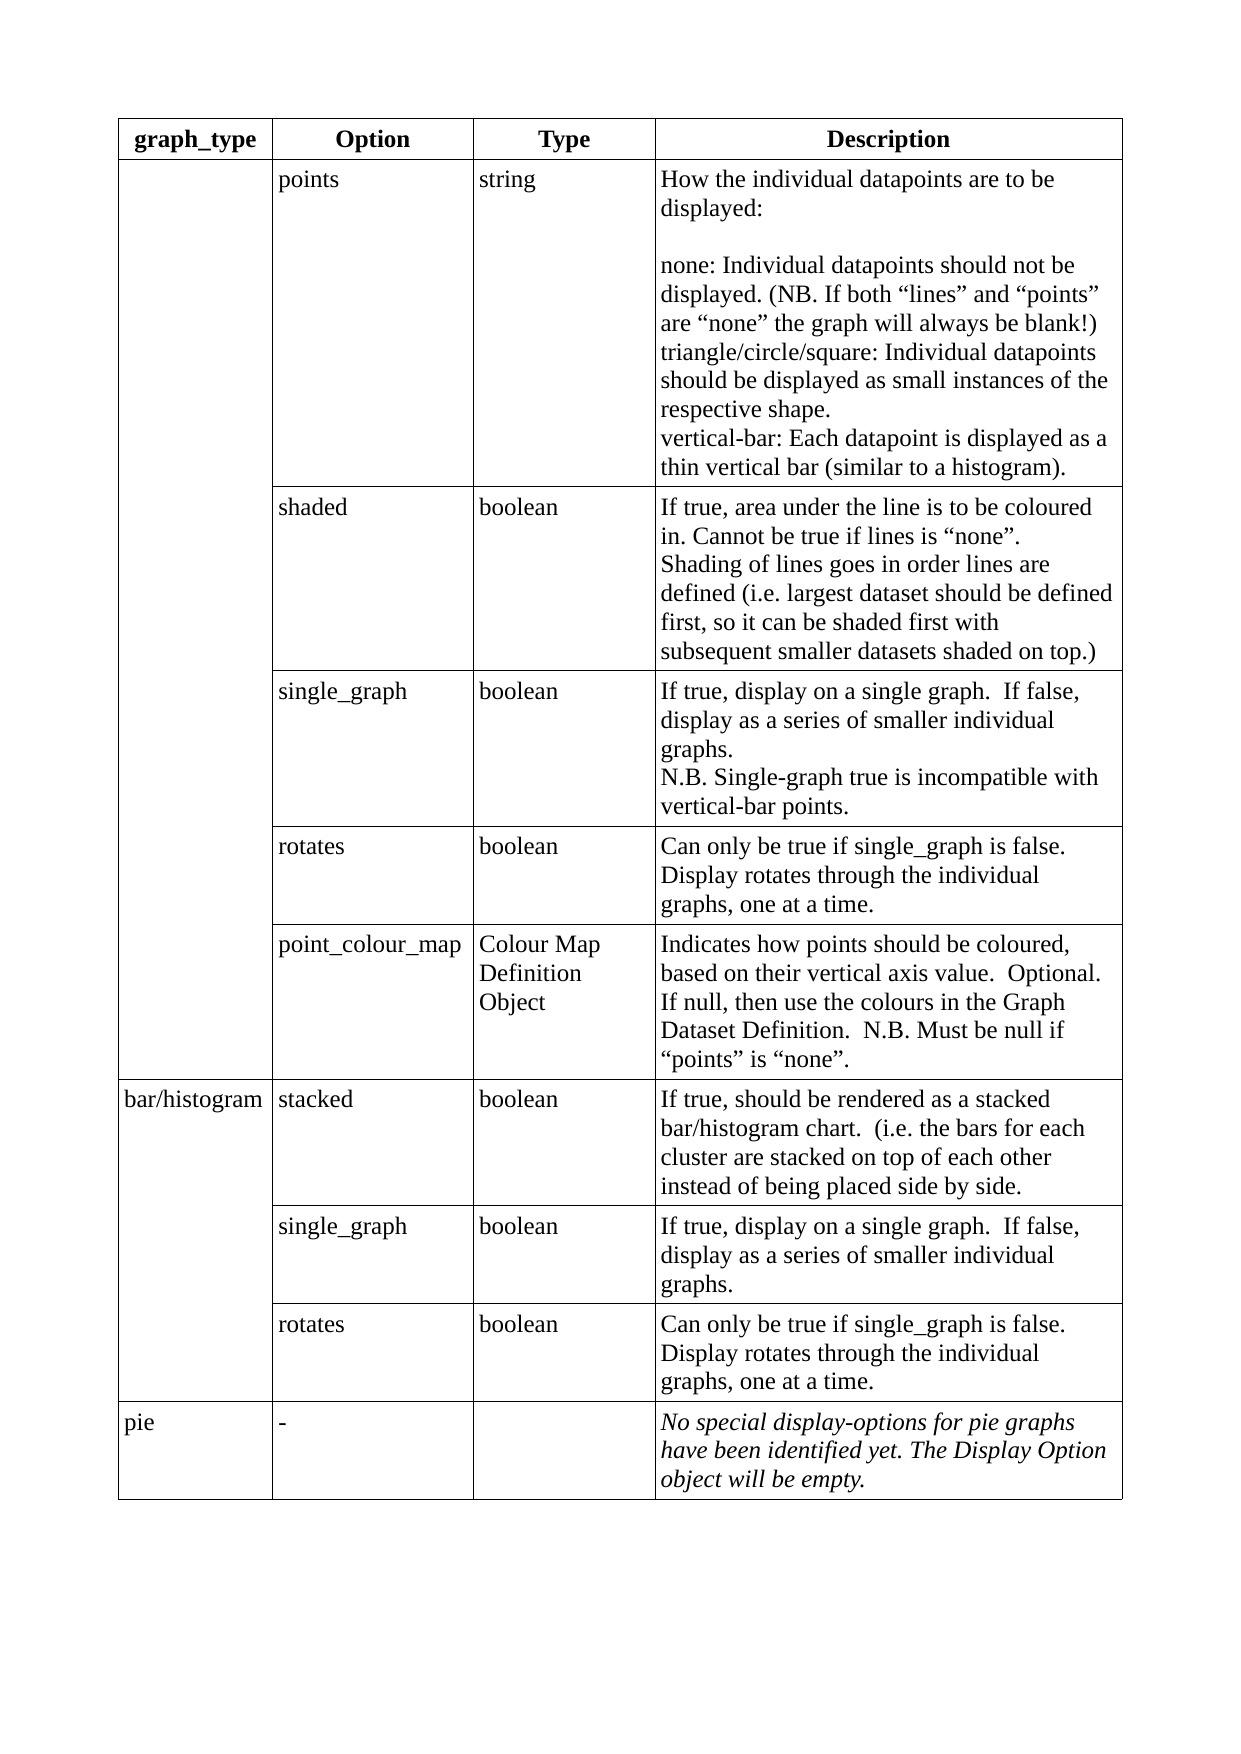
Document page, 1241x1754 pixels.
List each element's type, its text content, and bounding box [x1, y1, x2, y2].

table_cell boolean [474, 1304, 655, 1401]
table_cell boolean [474, 1080, 655, 1205]
table_cell shaded [273, 487, 473, 670]
table_header Option [273, 119, 473, 158]
table_cell If true, should be rendered as a stacked bar/histogram chart. (i.e. the bars for each cluster are stacked on top of each other instead of being placed side by side. [656, 1080, 1122, 1205]
table_cell point_colour_map [273, 925, 473, 1079]
table_cell Can only be true if single_graph is false. Display rotates through the individual graphs, one at a time. [656, 1304, 1122, 1401]
table_cell rotates [273, 1304, 473, 1401]
table_cell If true, display on a single graph. If false, display as a series of smaller individual graphs. N.B. Single-graph true is incompatible with vertical-bar points. [656, 671, 1122, 826]
table_cell Indicates how points should be coloured, based on their vertical axis value. Optional. If null, then use the colours in the Graph Dataset Definition. N.B. Must be null if “points” is “none”. [656, 925, 1122, 1079]
table_header graph_type [119, 119, 272, 158]
table_cell string [474, 160, 655, 486]
table_cell points [273, 160, 473, 486]
table_cell single_graph [273, 1206, 473, 1303]
table_cell Can only be true if single_graph is false. Display rotates through the individual graphs, one at a time. [656, 827, 1122, 923]
table_cell bar/histogram [119, 1080, 272, 1401]
table_cell No special display-options for pie graphs have been identified yet. The Display Option object will be empty. [656, 1402, 1122, 1499]
table_cell [119, 160, 272, 1079]
table_cell Colour Map Definition Object [474, 925, 655, 1079]
table_cell rotates [273, 827, 473, 923]
table_cell boolean [474, 487, 655, 670]
table_cell - [273, 1402, 473, 1499]
table_cell How the individual datapoints are to be displayed: none: Individual datapoints should not be displayed. (NB. If both “lines” and “points” are “none” the graph will always be blank!) triangle/circle/square: Individual datapoints should be displayed as small instances of the respective shape. vertical-bar: Each datapoint is displayed as a thin vertical bar (similar to a histogram). [656, 160, 1122, 486]
table_cell If true, display on a single graph. If false, display as a series of smaller individual graphs. [656, 1206, 1122, 1303]
table_cell pie [119, 1402, 272, 1499]
table_cell single_graph [273, 671, 473, 826]
table_cell boolean [474, 1206, 655, 1303]
table_cell [474, 1402, 655, 1499]
table_cell stacked [273, 1080, 473, 1205]
table_cell boolean [474, 827, 655, 923]
table_header Type [474, 119, 655, 158]
table_header Description [656, 119, 1122, 158]
table_cell boolean [474, 671, 655, 826]
table_cell If true, area under the line is to be coloured in. Cannot be true if lines is “none”. Shading of lines goes in order lines are defined (i.e. largest dataset should be defined first, so it can be shaded first with subsequent smaller datasets shaded on top.) [656, 487, 1122, 670]
